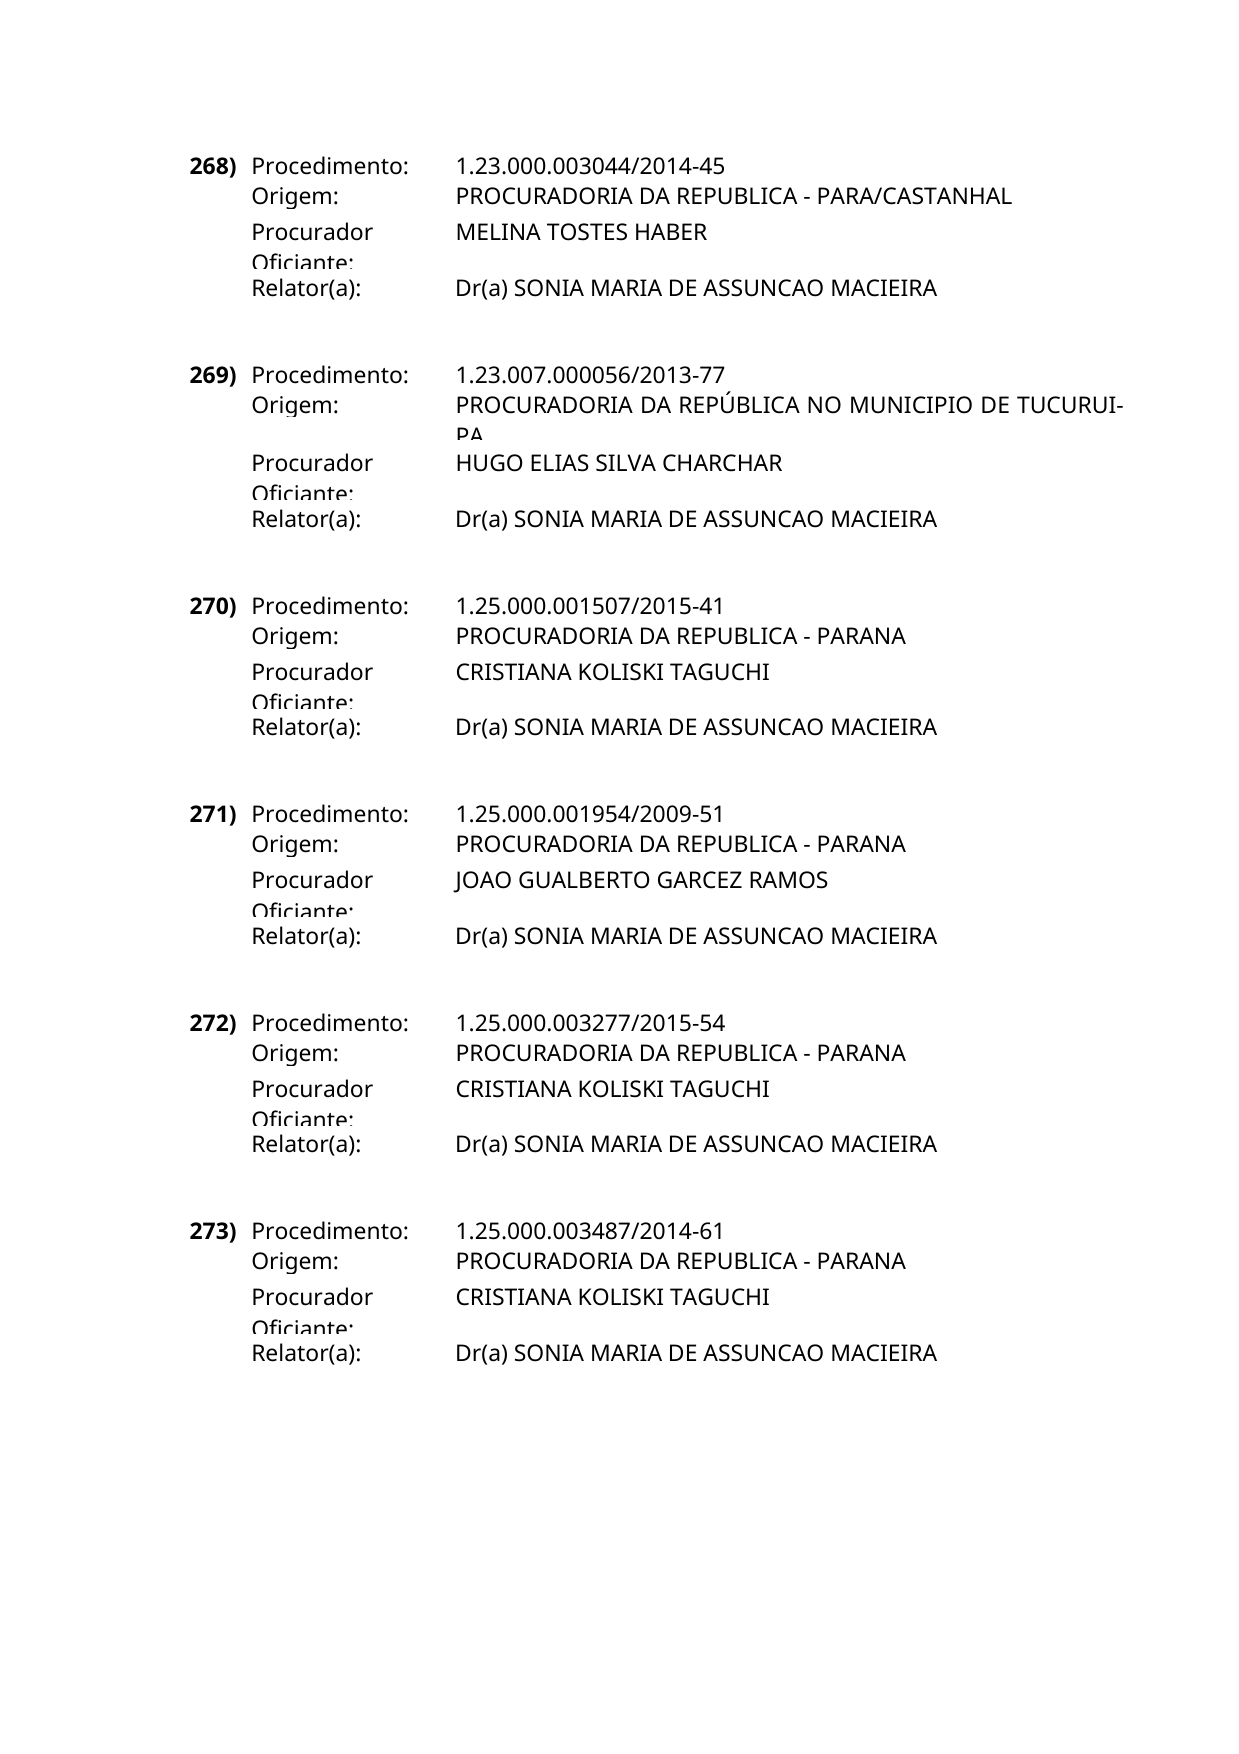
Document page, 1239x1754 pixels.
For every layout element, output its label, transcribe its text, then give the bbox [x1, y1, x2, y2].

table_cell CRISTIANA KOLISKI TAGUCHI [455, 656, 1124, 707]
table_cell [0, 1337, 189, 1367]
table_cell [0, 1245, 189, 1274]
table_cell [251, 417, 455, 439]
table_cell [455, 950, 1124, 1007]
table_cell [1125, 711, 1239, 741]
table_cell [1125, 180, 1239, 208]
table_cell [0, 798, 189, 827]
table_cell [1125, 359, 1239, 387]
table_cell Procedimento: [251, 590, 455, 618]
table_cell [1125, 864, 1239, 915]
table_cell 272) [189, 1007, 251, 1035]
table_cell [189, 389, 251, 417]
table_cell [0, 864, 189, 915]
table_cell [0, 1158, 189, 1215]
table_header Relator(a): [251, 503, 455, 531]
table_cell [1125, 417, 1239, 439]
table_cell [0, 857, 189, 864]
table_cell Procurador Oficiante: [251, 656, 455, 708]
table_cell [0, 1007, 189, 1035]
table_cell Procedimento: [251, 150, 455, 178]
table_cell [1125, 1215, 1239, 1244]
table_cell [189, 272, 251, 302]
table_cell [189, 503, 251, 533]
table_cell CRISTIANA KOLISKI TAGUCHI [455, 1281, 1124, 1332]
table_cell 1.25.000.001954/2009-51 [455, 798, 1124, 827]
table_cell [189, 857, 251, 864]
table_cell [189, 216, 251, 267]
table_cell [0, 1215, 189, 1244]
table_cell [251, 302, 455, 358]
table_cell [0, 216, 189, 267]
table_cell [1125, 1073, 1239, 1124]
table_cell [189, 1245, 251, 1274]
table_cell [0, 711, 189, 741]
table_cell [1125, 440, 1239, 447]
table_cell Procedimento: [251, 798, 455, 827]
table_cell [251, 1158, 455, 1215]
table_cell [0, 533, 189, 589]
table_cell [189, 1065, 251, 1073]
table_cell Origem: [251, 1037, 455, 1065]
table_cell [455, 302, 1124, 358]
table_header Relator(a): [251, 920, 455, 948]
table_cell Origem: [251, 1245, 455, 1274]
table_cell [189, 1337, 251, 1367]
table_cell [189, 828, 251, 857]
table_header [1125, 0, 1239, 150]
table_cell [0, 417, 189, 439]
table_cell [189, 711, 251, 741]
table_cell [1125, 389, 1239, 417]
table_cell 270) [189, 590, 251, 618]
table_cell [0, 440, 189, 447]
table_cell [189, 1158, 251, 1215]
table_cell [0, 150, 189, 178]
table_cell [0, 1281, 189, 1332]
table_header Dr(a) SONIA MARIA DE ASSUNCAO MACIEIRA [455, 1128, 1122, 1157]
table_cell Procurador Oficiante: [251, 216, 455, 268]
table_cell [0, 620, 189, 648]
table_cell Procedimento: [251, 359, 455, 387]
table_cell PROCURADORIA DA REPUBLICA - PARANA [455, 1245, 1124, 1274]
table_cell [0, 180, 189, 208]
table_cell PROCURADORIA DA REPÚBLICA NO MUNICIPIO DE TUCURUI-PA [455, 389, 1124, 439]
table_cell [189, 950, 251, 1007]
table_cell [1125, 272, 1239, 302]
table_cell [251, 950, 455, 1007]
table_header [189, 0, 251, 150]
table_cell Origem: [251, 180, 455, 208]
table_cell [0, 209, 189, 216]
table_cell PROCURADORIA DA REPUBLICA - PARA/CASTANHAL [455, 180, 1124, 208]
table_cell MELINA TOSTES HABER [455, 216, 1124, 267]
table_cell [455, 1274, 1124, 1281]
table_cell [189, 180, 251, 208]
table_cell 1.25.000.001507/2015-41 [455, 590, 1124, 618]
table_cell [251, 648, 455, 656]
table_cell [0, 1065, 189, 1073]
table_cell [251, 440, 455, 447]
table_cell [0, 741, 189, 798]
table_cell [455, 440, 1124, 447]
table_cell [251, 209, 455, 216]
table_cell PROCURADORIA DA REPUBLICA - PARANA [455, 620, 1124, 648]
table_cell [1125, 828, 1239, 857]
table_cell [189, 620, 251, 648]
table_cell [189, 864, 251, 915]
table_cell [0, 590, 189, 618]
table_cell [0, 272, 189, 302]
table_cell Origem: [251, 828, 455, 857]
table_cell [1125, 648, 1239, 656]
table_cell [0, 302, 189, 358]
table_cell [189, 920, 251, 950]
table_cell [0, 1037, 189, 1065]
table_cell [1125, 950, 1239, 1007]
table_cell [0, 1128, 189, 1158]
table_cell [455, 741, 1124, 798]
table_cell [1125, 1274, 1239, 1281]
table_cell [1125, 447, 1239, 498]
table_header Relator(a): [251, 272, 455, 300]
table_cell [189, 417, 251, 439]
table_cell [455, 857, 1124, 864]
table_cell [1125, 209, 1239, 216]
table_cell [1125, 150, 1239, 178]
table_header Relator(a): [251, 711, 455, 740]
table_cell [1125, 656, 1239, 707]
table_cell [1125, 1245, 1239, 1274]
table_cell 271) [189, 798, 251, 827]
table_header Dr(a) SONIA MARIA DE ASSUNCAO MACIEIRA [455, 711, 1122, 740]
table_cell [251, 741, 455, 798]
table_header Relator(a): [251, 1337, 455, 1365]
table_cell Procurador Oficiante: [251, 1281, 455, 1334]
table_cell 1.23.007.000056/2013-77 [455, 359, 1124, 387]
table_header [0, 0, 189, 150]
table_cell [1125, 798, 1239, 827]
table_cell [455, 1065, 1124, 1073]
table_cell Procedimento: [251, 1007, 455, 1035]
table_cell [189, 1281, 251, 1332]
table_cell Procurador Oficiante: [251, 447, 455, 499]
table_cell HUGO ELIAS SILVA CHARCHAR [455, 447, 1124, 498]
table_cell 1.25.000.003487/2014-61 [455, 1215, 1124, 1244]
table_cell [1125, 920, 1239, 950]
table_cell [1125, 741, 1239, 798]
table_cell [189, 648, 251, 656]
table_cell [0, 656, 189, 707]
table_header Dr(a) SONIA MARIA DE ASSUNCAO MACIEIRA [455, 503, 1122, 531]
table_cell 273) [189, 1215, 251, 1244]
table_cell [189, 302, 251, 358]
table_header Dr(a) SONIA MARIA DE ASSUNCAO MACIEIRA [455, 1337, 1122, 1365]
table_cell [189, 1073, 251, 1124]
table_cell [0, 389, 189, 417]
table_cell [1125, 1337, 1239, 1367]
table_cell [189, 1037, 251, 1065]
table_cell 1.25.000.003277/2015-54 [455, 1007, 1124, 1035]
table_cell 268) [189, 150, 251, 178]
table_cell Procedimento: [251, 1215, 455, 1244]
table_cell PROCURADORIA DA REPUBLICA - PARANA [455, 828, 1124, 857]
table_cell [0, 950, 189, 1007]
table_cell 269) [189, 359, 251, 387]
table_cell [189, 741, 251, 798]
table_cell [1125, 1065, 1239, 1073]
table_cell [189, 447, 251, 498]
table_cell [1125, 1158, 1239, 1215]
table_cell [0, 503, 189, 533]
table_cell [251, 1065, 455, 1073]
table_header [455, 0, 1124, 150]
table_cell [189, 656, 251, 707]
table_cell [0, 828, 189, 857]
table_cell [0, 447, 189, 498]
table_cell [189, 209, 251, 216]
table_cell [0, 1073, 189, 1124]
table_header Dr(a) SONIA MARIA DE ASSUNCAO MACIEIRA [455, 920, 1122, 948]
table_cell [1125, 620, 1239, 648]
table_cell [1125, 216, 1239, 267]
table_cell [1125, 503, 1239, 533]
table_cell [251, 1274, 455, 1281]
table_header Relator(a): [251, 1128, 455, 1157]
table_cell [189, 440, 251, 447]
table_cell [0, 648, 189, 656]
table_cell [455, 533, 1124, 589]
table_cell [1125, 1007, 1239, 1035]
table_cell [1125, 590, 1239, 618]
table_cell Origem: [251, 620, 455, 648]
table_cell [189, 1274, 251, 1281]
table_cell [251, 857, 455, 864]
table_cell JOAO GUALBERTO GARCEZ RAMOS [455, 864, 1124, 915]
table_cell [189, 533, 251, 589]
table_cell [455, 1158, 1124, 1215]
table_cell [0, 359, 189, 387]
table_cell CRISTIANA KOLISKI TAGUCHI [455, 1073, 1124, 1124]
table_cell [189, 1128, 251, 1158]
table_cell [0, 1274, 189, 1281]
table_cell 1.23.000.003044/2014-45 [455, 150, 1124, 178]
table_cell [1125, 1281, 1239, 1332]
table_header [251, 0, 455, 150]
table_cell [455, 648, 1124, 656]
table_cell Procurador Oficiante: [251, 1073, 455, 1125]
table_cell [251, 533, 455, 589]
table_cell Procurador Oficiante: [251, 864, 455, 917]
table_cell [1125, 1128, 1239, 1158]
table_cell [455, 209, 1124, 216]
table_cell [1125, 533, 1239, 589]
table_cell [1125, 857, 1239, 864]
table_cell PROCURADORIA DA REPUBLICA - PARANA [455, 1037, 1124, 1065]
table_cell [0, 920, 189, 950]
table_cell [1125, 1037, 1239, 1065]
table_cell Origem: [251, 389, 455, 417]
table_cell [1125, 302, 1239, 358]
table_header Dr(a) SONIA MARIA DE ASSUNCAO MACIEIRA [455, 272, 1122, 300]
